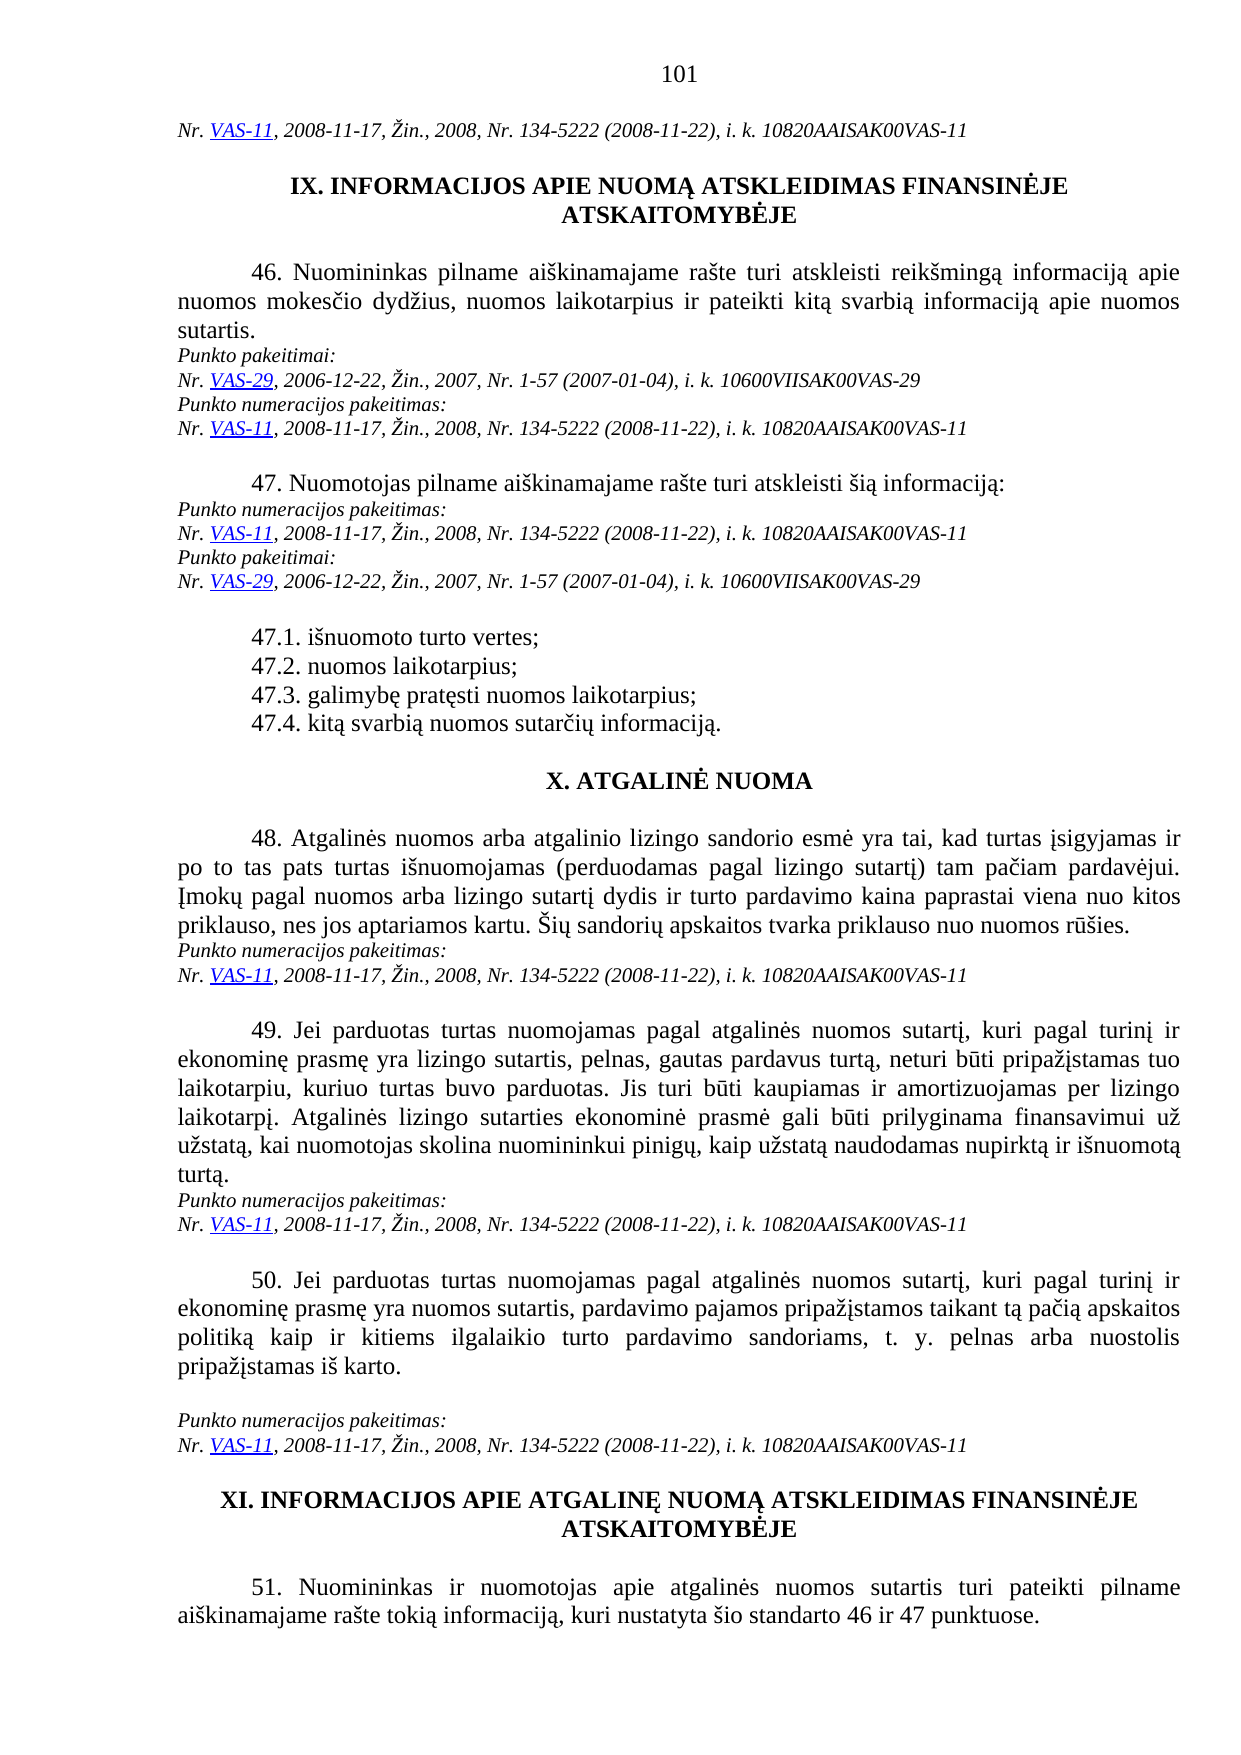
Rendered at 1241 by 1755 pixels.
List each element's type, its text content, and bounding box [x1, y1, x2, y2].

text IX. INFORMACIJOS APIE NUOMĄ ATSKLEIDIMAS FINANSINĖJE ATSKAITOMYBĖJE [177, 171, 1181, 228]
text 47.1. išnuomoto turto vertes; [177, 622, 1181, 651]
text Nr. VAS-11, 2008-11-17, Žin., 2008, Nr. 134-5222 (2008-11-22), i. k. 10820AAISAK00VAS-11 [177, 118, 1181, 142]
text Nr. VAS-11, 2008-11-17, Žin., 2008, Nr. 134-5222 (2008-11-22), i. k. 10820AAISAK00VAS-11 [177, 1432, 1181, 1457]
text 50. Jei parduotas turtas nuomojamas pagal atgalinės nuomos sutartį, kuri pagal turinį ir ekonominę prasmę yra nuomos sutartis, pardavimo pajamos pripažįstamos taikant tą pačią apskaitos politiką kaip ir kitiems ilgalaikio turto pardavimo sandoriams, t. y. pelnas arba nuostolis pripažįstamas iš karto. [177, 1265, 1181, 1380]
text Nr. VAS-11, 2008-11-17, Žin., 2008, Nr. 134-5222 (2008-11-22), i. k. 10820AAISAK00VAS-11 [177, 521, 1181, 545]
text Punkto pakeitimai: [177, 545, 1181, 569]
text XI. INFORMACIJOS APIE ATGALINĘ NUOMĄ ATSKLEIDIMAS FINANSINĖJE ATSKAITOMYBĖJE [177, 1485, 1181, 1543]
text Punkto pakeitimai: [177, 343, 1181, 367]
text Nr. VAS-29, 2006-12-22, Žin., 2007, Nr. 1-57 (2007-01-04), i. k. 10600VIISAK00VAS-29 [177, 569, 1181, 593]
text 46. Nuomininkas pilname aiškinamajame rašte turi atskleisti reikšmingą informaciją apie nuomos mokesčio dydžius, nuomos laikotarpius ir pateikti kitą svarbią informaciją apie nuomos sutartis. [177, 257, 1181, 343]
text 47.2. nuomos laikotarpius; [177, 651, 1181, 680]
text Nr. VAS-11, 2008-11-17, Žin., 2008, Nr. 134-5222 (2008-11-22), i. k. 10820AAISAK00VAS-11 [177, 962, 1181, 987]
text 47.3. galimybę pratęsti nuomos laikotarpius; [177, 680, 1181, 708]
text X. ATGALINĖ NUOMA [177, 766, 1181, 795]
text Punkto numeracijos pakeitimas: [177, 938, 1181, 962]
text 47. Nuomotojas pilname aiškinamajame rašte turi atskleisti šią informaciją: [177, 468, 1181, 497]
text Punkto numeracijos pakeitimas: [177, 1188, 1181, 1212]
text 47.4. kitą svarbią nuomos sutarčių informaciją. [177, 708, 1181, 737]
text Punkto numeracijos pakeitimas: [177, 392, 1181, 416]
text Nr. VAS-11, 2008-11-17, Žin., 2008, Nr. 134-5222 (2008-11-22), i. k. 10820AAISAK00VAS-11 [177, 416, 1181, 440]
text Punkto numeracijos pakeitimas: [177, 497, 1181, 521]
text Nr. VAS-11, 2008-11-17, Žin., 2008, Nr. 134-5222 (2008-11-22), i. k. 10820AAISAK00VAS-11 [177, 1212, 1181, 1236]
text 49. Jei parduotas turtas nuomojamas pagal atgalinės nuomos sutartį, kuri pagal turinį ir ekonominę prasmę yra lizingo sutartis, pelnas, gautas pardavus turtą, neturi būti pripažįstamas tuo laikotarpiu, kuriuo turtas buvo parduotas. Jis turi būti kaupiamas ir amortizuojamas per lizingo laikotarpį. Atgalinės lizingo sutarties ekonominė prasmė gali būti prilyginama finansavimui už užstatą, kai nuomotojas skolina nuomininkui pinigų, kaip užstatą naudodamas nupirktą ir išnuomotą turtą. [177, 1015, 1181, 1188]
text 48. Atgalinės nuomos arba atgalinio lizingo sandorio esmė yra tai, kad turtas įsigyjamas ir po to tas pats turtas išnuomojamas (perduodamas pagal lizingo sutartį) tam pačiam pardavėjui. Įmokų pagal nuomos arba lizingo sutartį dydis ir turto pardavimo kaina paprastai viena nuo kitos priklauso, nes jos aptariamos kartu. Šių sandorių apskaitos tvarka priklauso nuo nuomos rūšies. [177, 823, 1181, 938]
text Punkto numeracijos pakeitimas: [177, 1408, 1181, 1432]
text Nr. VAS-29, 2006-12-22, Žin., 2007, Nr. 1-57 (2007-01-04), i. k. 10600VIISAK00VAS-29 [177, 367, 1181, 392]
text 51. Nuomininkas ir nuomotojas apie atgalinės nuomos sutartis turi pateikti pilname aiškinamajame rašte tokią informaciją, kuri nustatyta šio standarto 46 ir 47 punktuose. [177, 1572, 1181, 1629]
